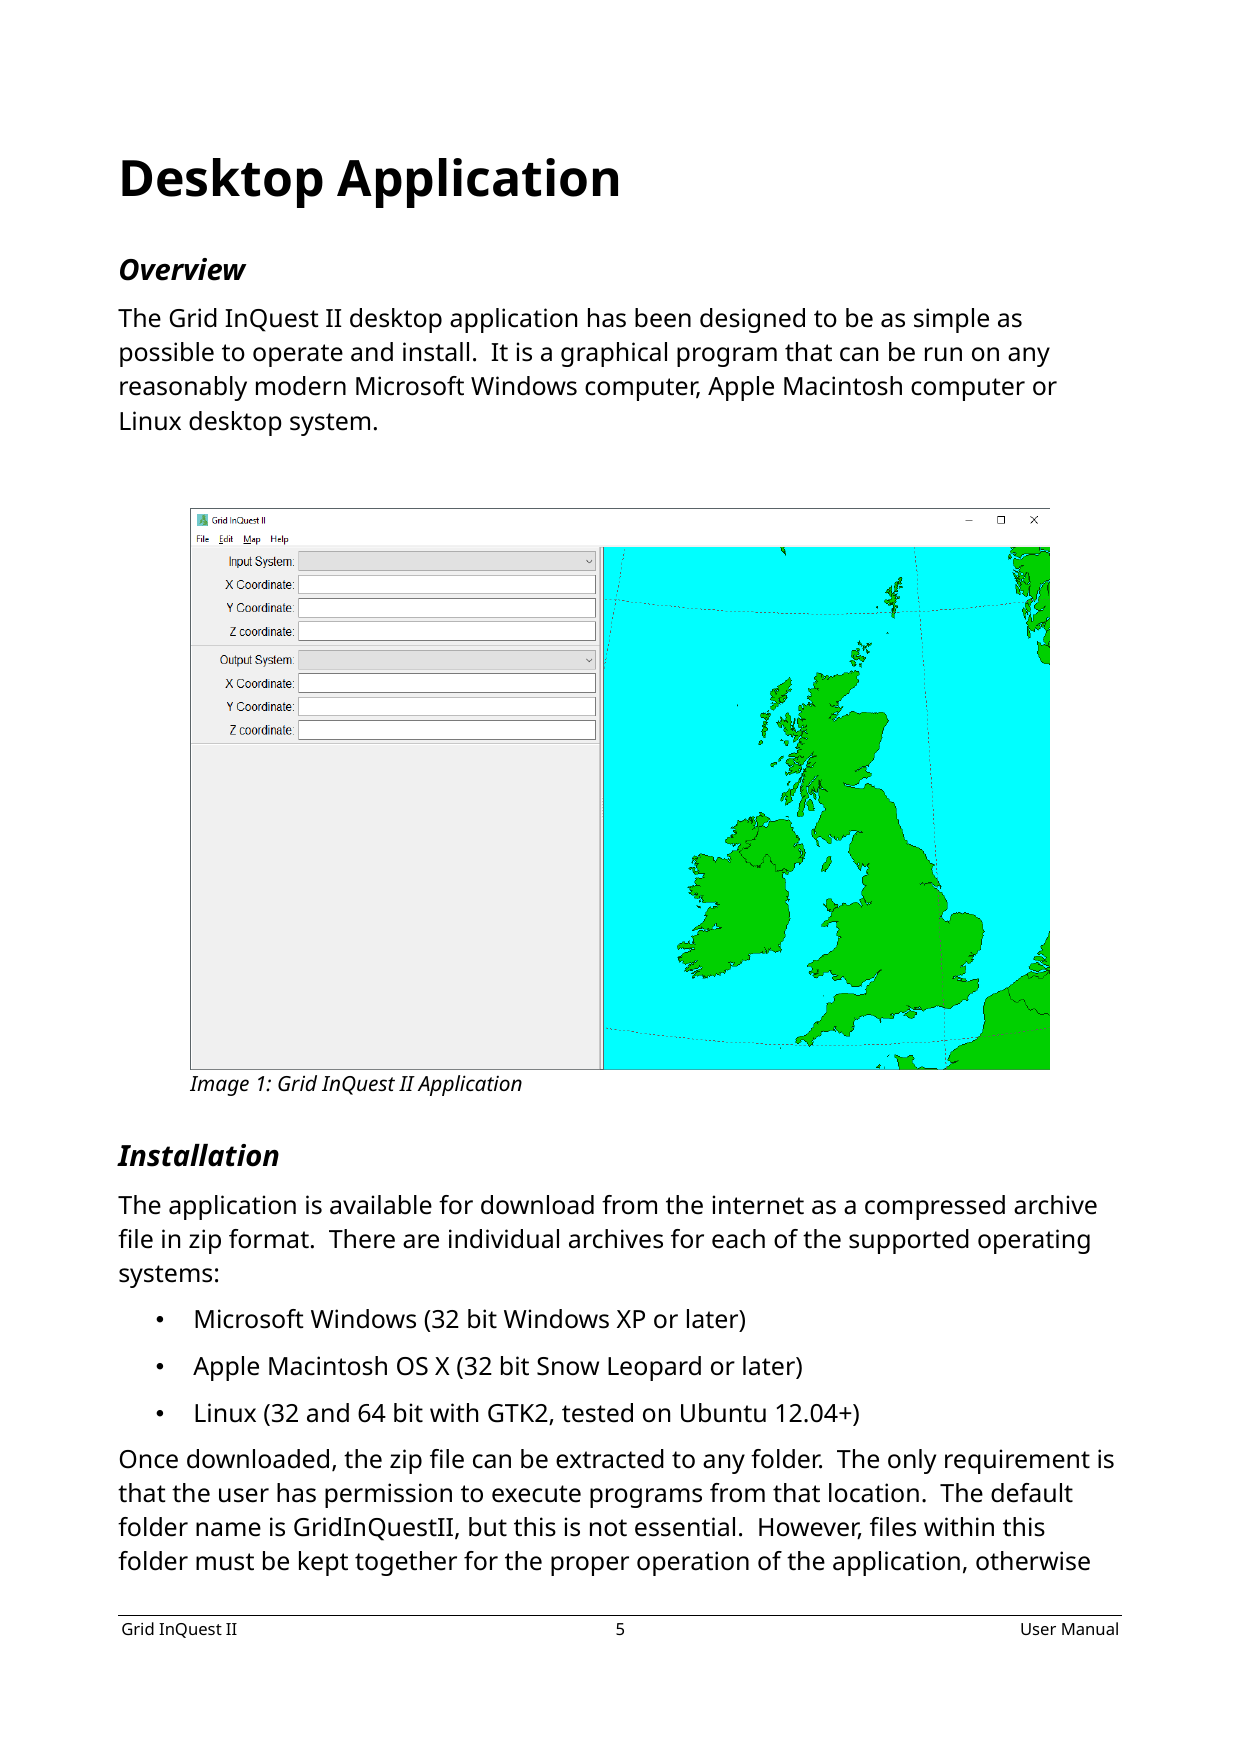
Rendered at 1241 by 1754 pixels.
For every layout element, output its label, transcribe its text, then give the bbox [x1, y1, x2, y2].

text Once downloaded, the zip file can be extracted to any folder. The only requirement is that the user has permission to execute programs from that location. The default folder name is GridInQuestII, but this is not essential. However, files within this folder must be kept together for the proper operation of the application, otherwise [118, 1442, 1122, 1578]
subtitle Overview [118, 249, 1122, 288]
text Image 1: Grid InQuest II Application [190, 1070, 1050, 1098]
text The application is available for download from the internet as a compressed archive file in zip format. There are individual archives for each of the supported operating systems: [118, 1187, 1122, 1290]
subtitle Desktop Application [118, 143, 1122, 211]
picture [190, 508, 1050, 1070]
list Microsoft Windows (32 bit Windows XP or later) [156, 1302, 1122, 1336]
list Apple Macintosh OS X (32 bit Snow Leopard or later) [156, 1349, 1122, 1383]
list Linux (32 and 64 bit with GTK2, tested on Ubuntu 12.04+) [156, 1395, 1122, 1429]
text The Grid InQuest II desktop application has been designed to be as simple as possible to operate and install. It is a graphical program that can be run on any reasonably modern Microsoft Windows computer, Apple Macintosh computer or Linux desktop system. [118, 301, 1122, 437]
subtitle Installation [118, 1135, 1122, 1175]
